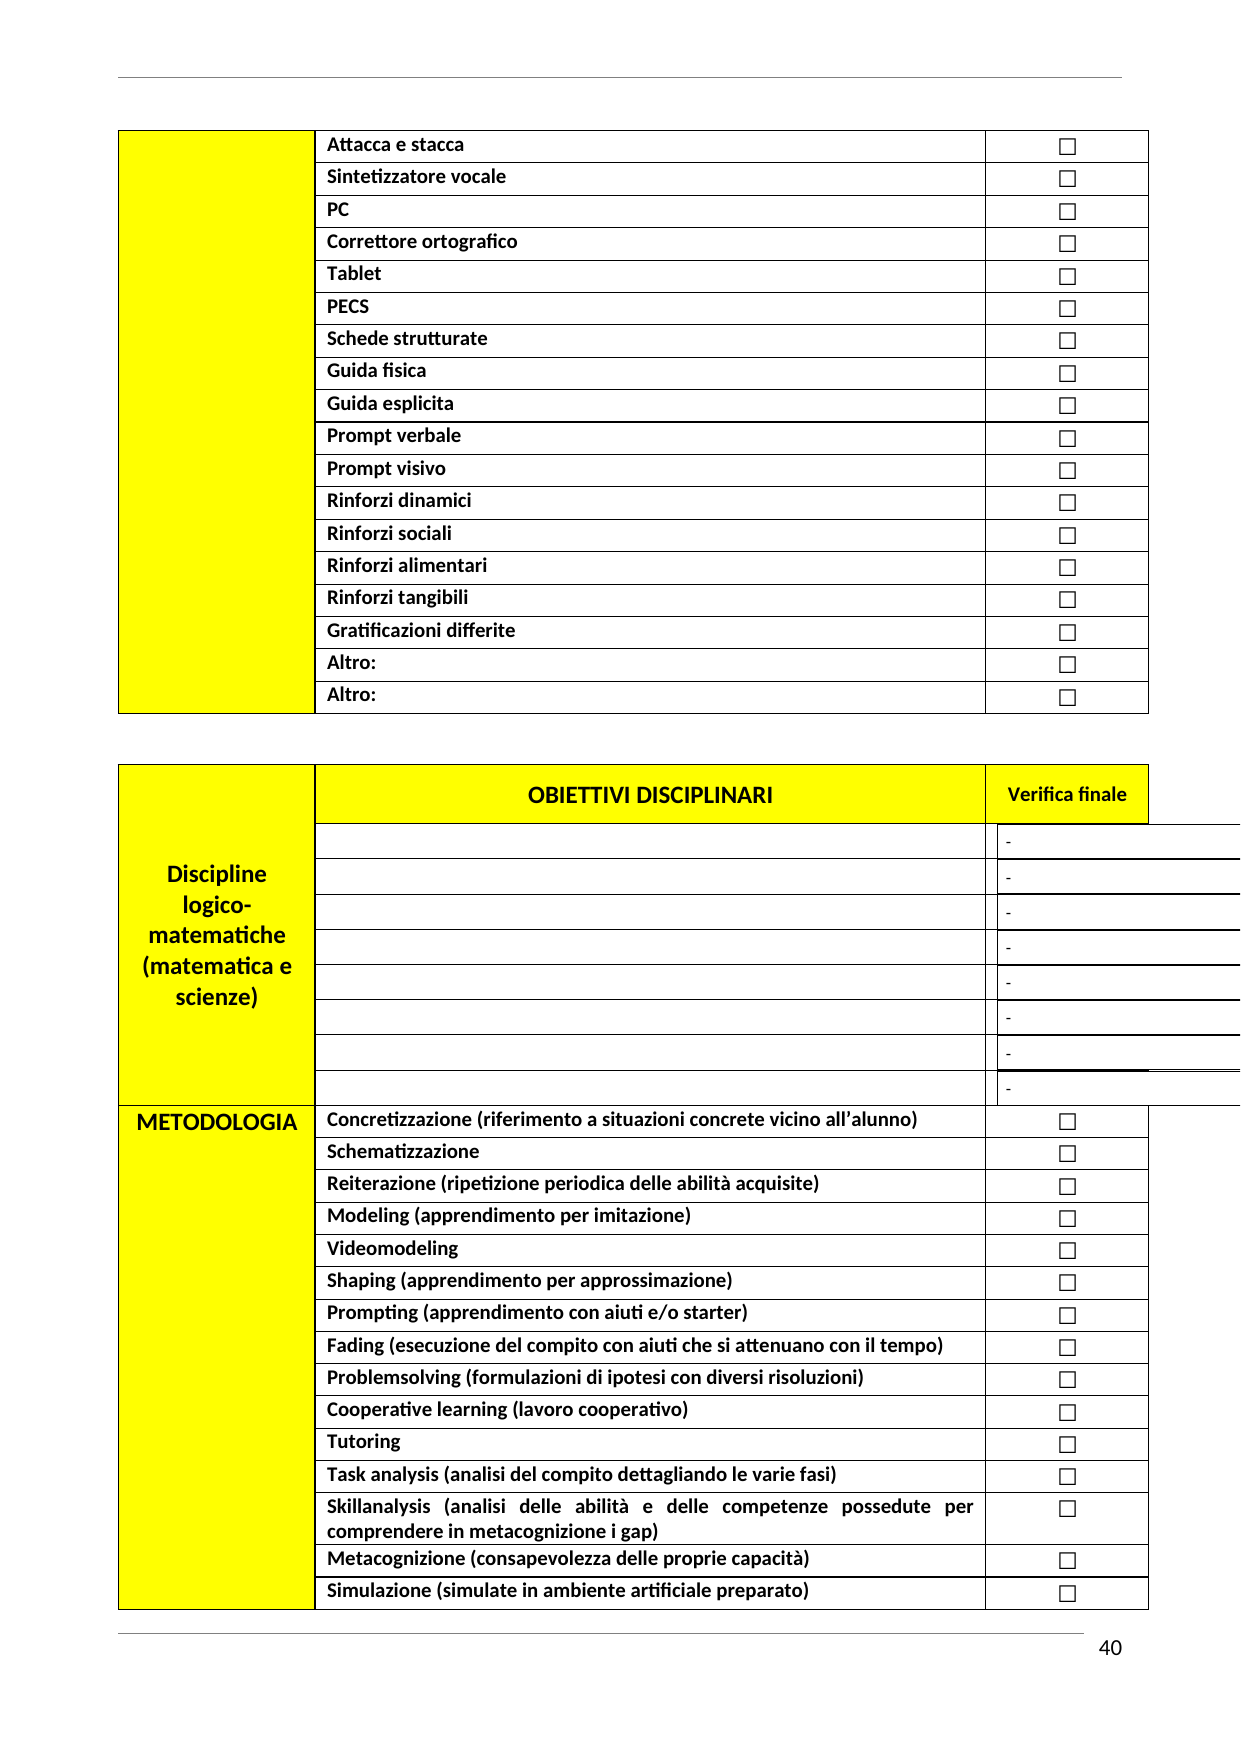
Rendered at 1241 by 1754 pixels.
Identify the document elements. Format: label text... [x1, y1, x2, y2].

table_cell ☐ [986, 228, 1148, 259]
table_cell Reiterazione (ripetizione periodica delle abilità acquisite) [316, 1170, 985, 1202]
table_cell [316, 824, 985, 858]
table_cell Tutoring [316, 1429, 985, 1460]
table_cell [316, 1000, 985, 1034]
table_header Verifica finale [986, 765, 1148, 823]
table_cell [986, 930, 997, 964]
table_cell ☐ [986, 390, 1148, 421]
table_cell ☐ [986, 1545, 1148, 1576]
table_cell Fading (esecuzione del compito con aiuti che si attenuano con il tempo) [316, 1332, 985, 1363]
table_cell ☐ [986, 487, 1148, 519]
table_cell Guida esplicita [316, 390, 985, 421]
table_cell Schede strutturate [316, 325, 985, 357]
table_cell Shaping (apprendimento per approssimazione) [316, 1267, 985, 1298]
table_cell Prompting (apprendimento con aiuti e/o starter) [316, 1300, 985, 1331]
table_cell [316, 930, 985, 964]
table_cell ☐ [986, 455, 1148, 486]
table_cell [316, 965, 985, 999]
table_cell Prompt visivo [316, 455, 985, 486]
table_cell ☐ [986, 1396, 1148, 1428]
table_cell ☐ [986, 1170, 1148, 1202]
table_cell ☐ [986, 261, 1148, 292]
table_cell Videomodeling [316, 1235, 985, 1266]
table_cell Altro: [316, 649, 985, 681]
table_cell Skillanalysis (analisi delle abilità e delle competenze possedute per comprendere in metacognizione i gap) [316, 1493, 985, 1544]
table_cell Sintetizzatore vocale [316, 163, 985, 195]
table_cell [316, 859, 985, 893]
table_cell ☐ [986, 1203, 1148, 1234]
table_cell [986, 965, 997, 999]
table_cell [986, 859, 997, 893]
table_cell ☐ [986, 131, 1148, 162]
table_cell [986, 895, 997, 929]
table_cell ☐ [986, 649, 1148, 681]
table_cell [986, 1000, 997, 1034]
table_cell ☐ [986, 1235, 1148, 1266]
table_cell ☐ [986, 1493, 1148, 1544]
table_cell ☐ [986, 1106, 1148, 1137]
table_cell Tablet [316, 261, 985, 292]
table_cell [316, 895, 985, 929]
table_cell Attacca e stacca [316, 131, 985, 162]
table_cell METODOLOGIA [119, 1106, 314, 1609]
table_cell Task analysis (analisi del compito dettagliando le varie fasi) [316, 1461, 985, 1492]
table_cell Rinforzi sociali [316, 520, 985, 551]
table_cell [316, 1071, 985, 1105]
table_cell ☐ [986, 1300, 1148, 1331]
table_cell ☐ [986, 423, 1148, 454]
table_cell Rinforzi alimentari [316, 552, 985, 583]
table_cell Cooperative learning (lavoro cooperativo) [316, 1396, 985, 1428]
table_cell Altro: [316, 682, 985, 713]
table_cell [316, 1035, 985, 1069]
table_cell Problemsolving (formulazioni di ipotesi con diversi risoluzioni) [316, 1364, 985, 1395]
table_cell Schematizzazione [316, 1138, 985, 1169]
table_cell ☐ [986, 617, 1148, 648]
table_cell ☐ [986, 520, 1148, 551]
table_cell ☐ [986, 1578, 1148, 1609]
table_cell ☐ [986, 293, 1148, 324]
table_cell ☐ [986, 1332, 1148, 1363]
table_cell ☐ [986, 1429, 1148, 1460]
table_cell ☐ [986, 1364, 1148, 1395]
table_cell Metacognizione (consapevolezza delle proprie capacità) [316, 1545, 985, 1576]
table_cell ☐ [986, 196, 1148, 227]
table_cell Rinforzi dinamici [316, 487, 985, 519]
table_cell Correttore ortografico [316, 228, 985, 259]
table_cell Rinforzi tangibili [316, 585, 985, 616]
table_cell [986, 1071, 997, 1105]
table_cell [119, 131, 314, 713]
table_cell [986, 824, 997, 858]
table_cell Simulazione (simulate in ambiente artificiale preparato) [316, 1578, 985, 1609]
table_cell ☐ [986, 585, 1148, 616]
table_cell Prompt verbale [316, 423, 985, 454]
table_cell ☐ [986, 325, 1148, 357]
table_header Discipline logico-matematiche (matematica e scienze) [119, 765, 314, 1105]
table_cell [986, 1035, 997, 1069]
table_cell Modeling (apprendimento per imitazione) [316, 1203, 985, 1234]
table_cell Concretizzazione (riferimento a situazioni concrete vicino all’alunno) [316, 1106, 985, 1137]
table_cell ☐ [986, 1138, 1148, 1169]
table_cell ☐ [986, 358, 1148, 389]
table_cell Guida fisica [316, 358, 985, 389]
table_header OBIETTIVI DISCIPLINARI [316, 765, 985, 823]
table_cell ☐ [986, 163, 1148, 195]
table_cell ☐ [986, 1461, 1148, 1492]
table_cell ☐ [986, 682, 1148, 713]
table_cell ☐ [986, 1267, 1148, 1298]
table_cell ☐ [986, 552, 1148, 583]
table_cell PECS [316, 293, 985, 324]
table_cell Gratificazioni differite [316, 617, 985, 648]
table_cell PC [316, 196, 985, 227]
